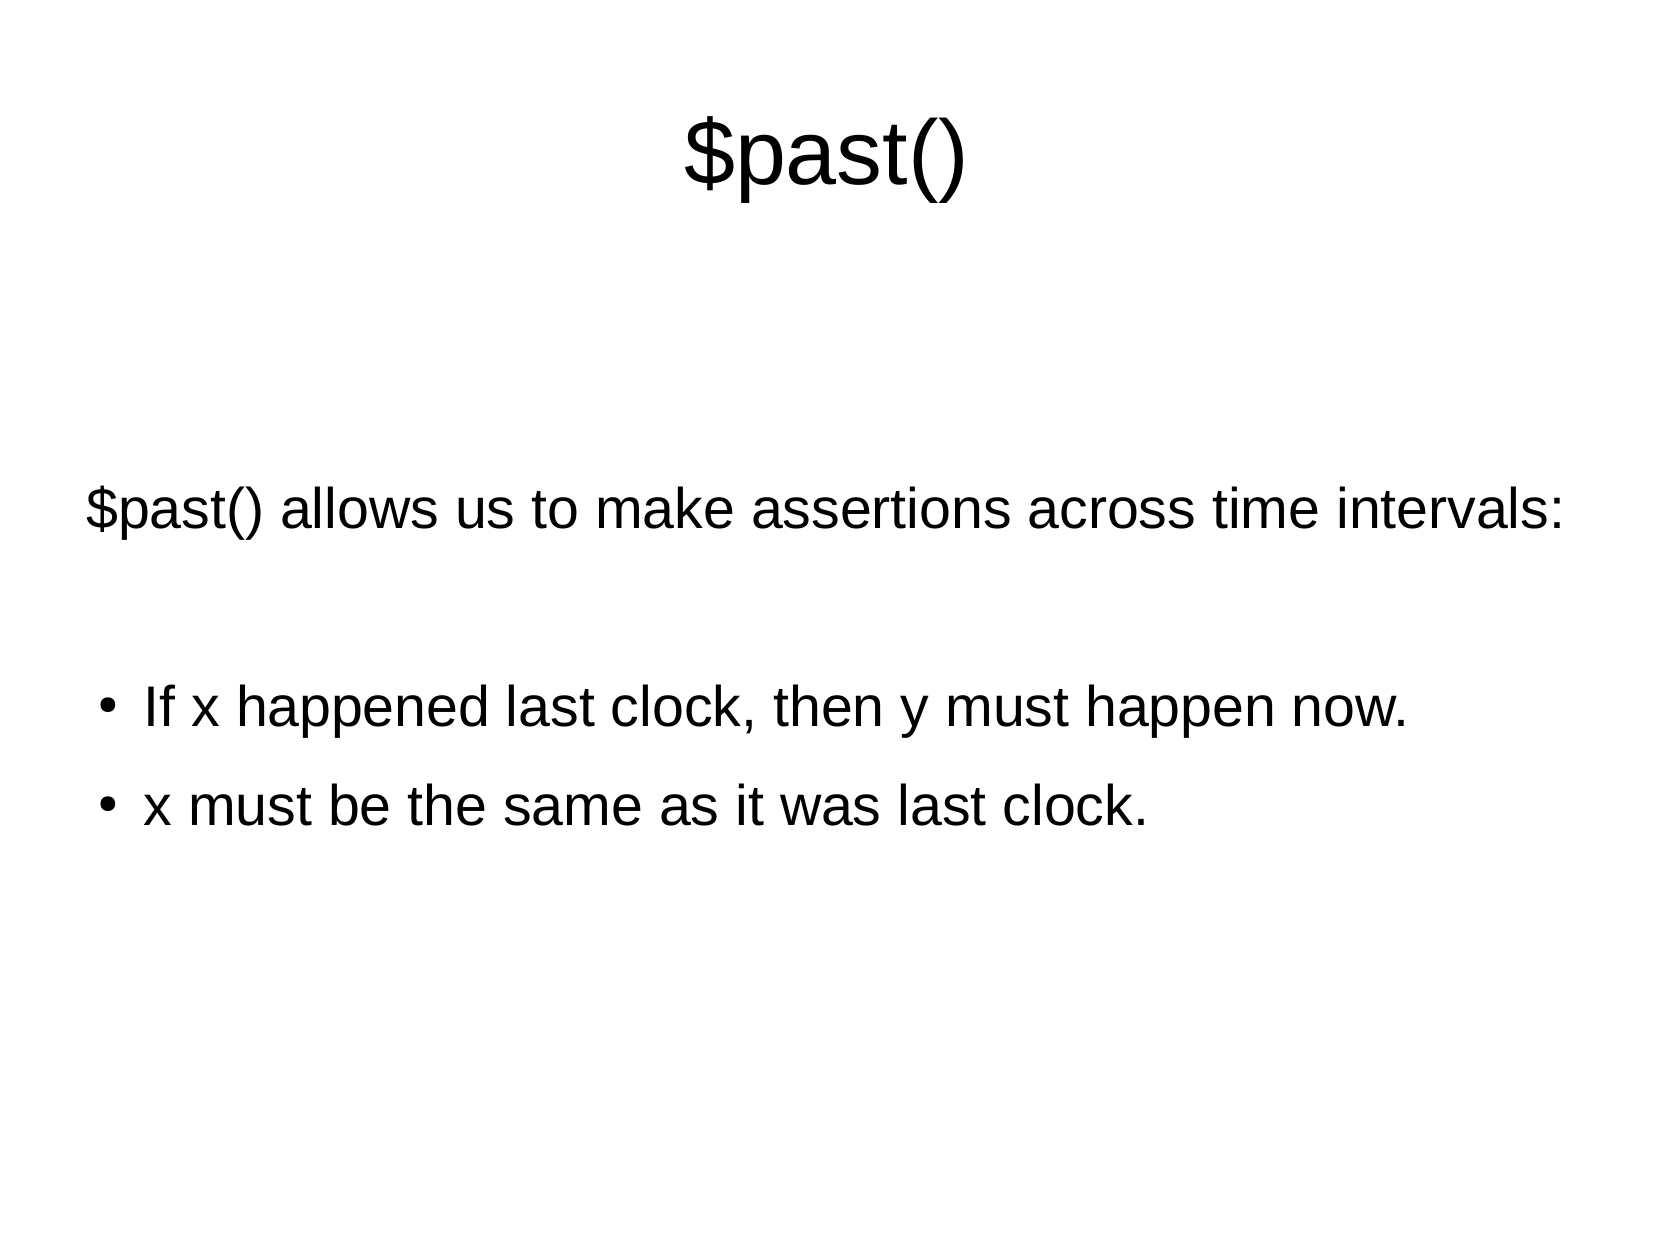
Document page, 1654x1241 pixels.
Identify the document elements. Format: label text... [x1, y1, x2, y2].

title $past() [82, 49, 1571, 257]
list $past() allows us to make assertions across time intervals: If x happened last clock, then y must happen now. x must be the same as it was last clock. [82, 467, 1571, 863]
